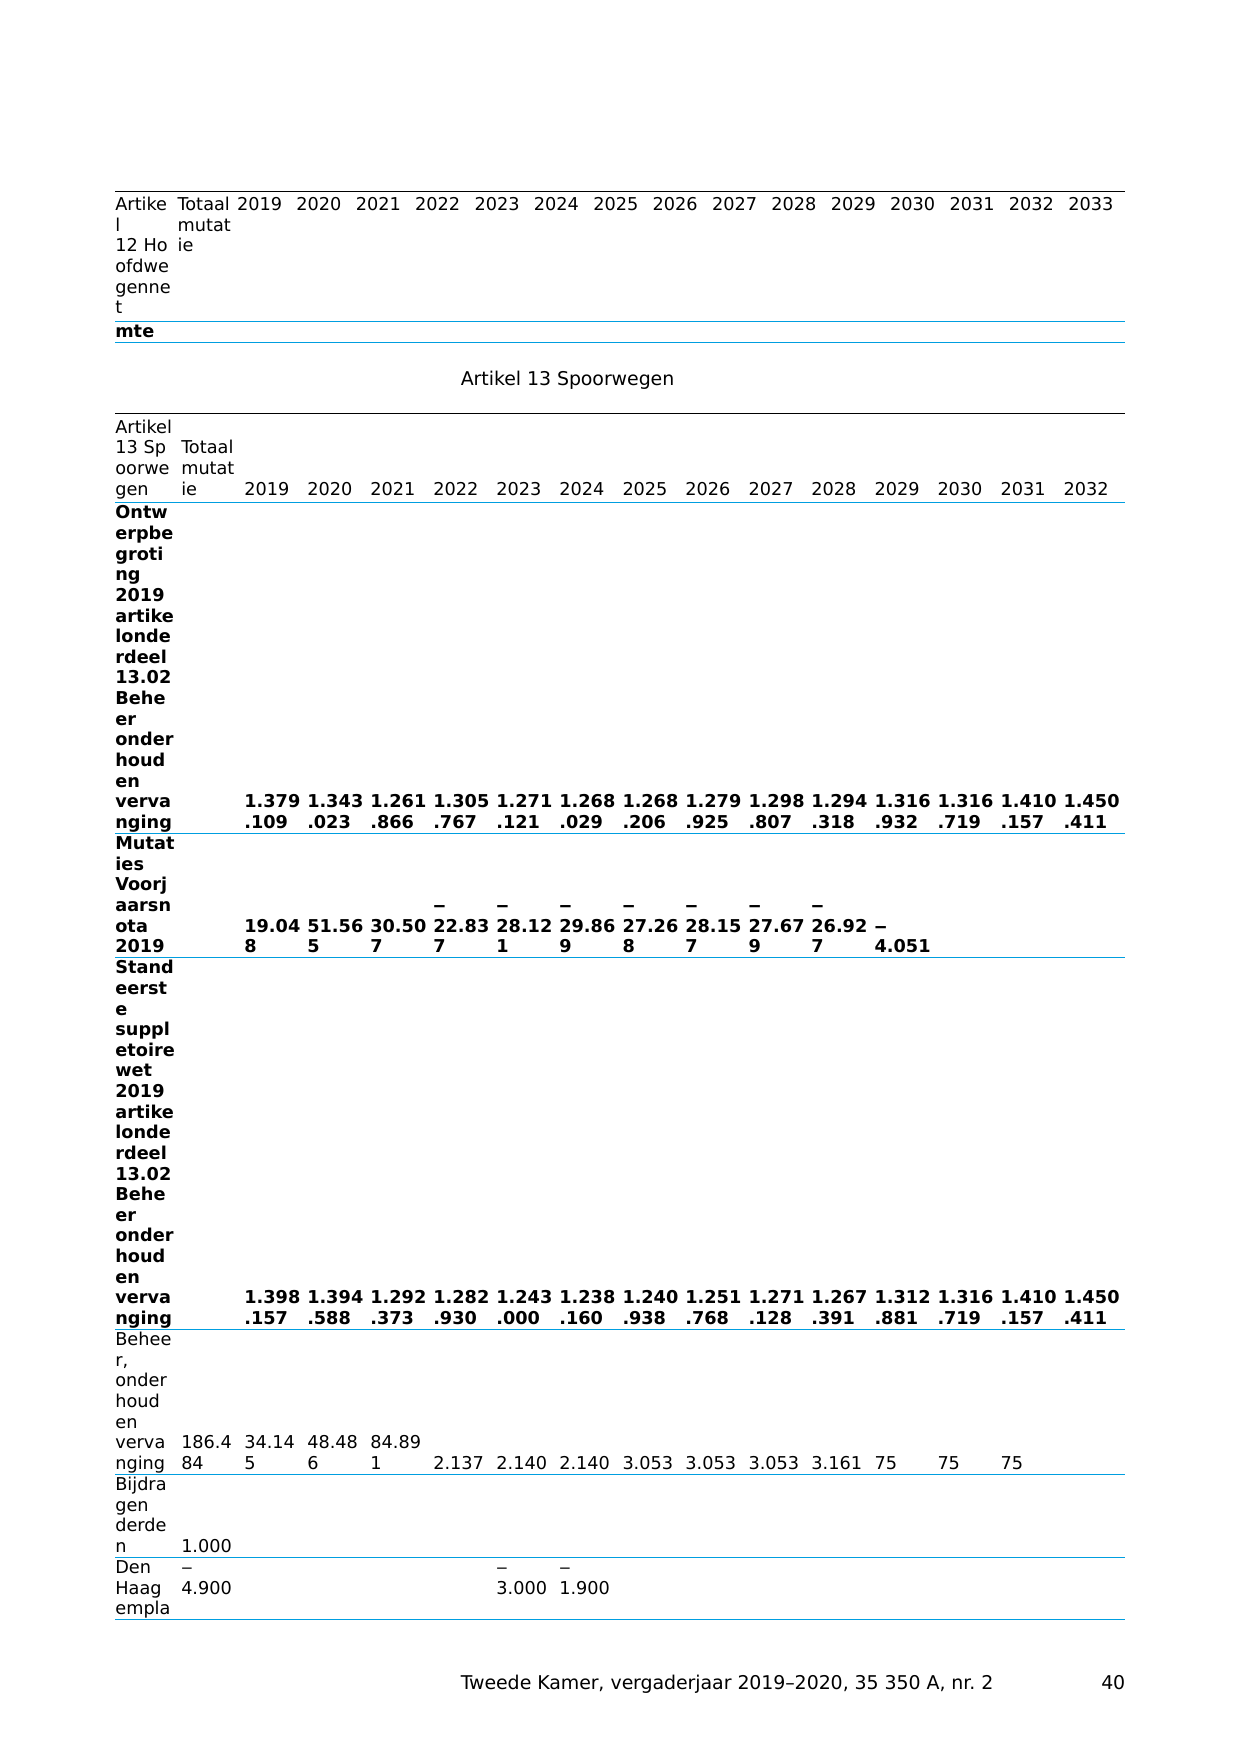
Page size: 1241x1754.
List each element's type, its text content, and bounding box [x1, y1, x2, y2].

table_cell mte [115, 322, 174, 342]
table_cell [808, 1558, 871, 1619]
table_cell ‒ 27.268 [619, 834, 682, 957]
table_cell ‒ 22.837 [430, 834, 493, 957]
table_cell [241, 1558, 304, 1619]
table_cell 1.000 [178, 1475, 241, 1556]
table_cell 2.137 [430, 1330, 493, 1473]
table_cell [871, 1475, 934, 1556]
table_cell 1.282.930 [430, 958, 493, 1328]
table_cell [1060, 834, 1125, 957]
table_cell 75 [934, 1330, 997, 1473]
table_cell [934, 1558, 997, 1619]
table_header 2024 [556, 414, 619, 502]
table_cell ‒ 28.121 [493, 834, 556, 957]
table_cell 51.565 [304, 834, 367, 957]
table_header 2028 [768, 192, 828, 321]
table_cell 1.410.157 [998, 958, 1060, 1328]
table_cell [934, 1475, 997, 1556]
table_header 2028 [808, 414, 871, 502]
table_cell [293, 322, 353, 342]
table_cell [412, 322, 471, 342]
table_cell [709, 322, 768, 342]
table_cell [828, 322, 887, 342]
table_header 2032 [1006, 192, 1065, 321]
table_cell 1.243.000 [493, 958, 556, 1328]
table_cell ‒ 1.900 [556, 1558, 619, 1619]
table_cell 1.271.121 [493, 503, 556, 832]
table_cell [650, 322, 709, 342]
table_cell 1.316.719 [934, 503, 997, 832]
table_cell [531, 322, 590, 342]
table_cell 1.294.318 [808, 503, 871, 832]
table_cell 1.267.391 [808, 958, 871, 1328]
table_cell [1006, 322, 1065, 342]
table_header 2030 [934, 414, 997, 502]
table_cell [871, 1558, 934, 1619]
table_header 2021 [353, 192, 412, 321]
table_header 2022 [412, 192, 471, 321]
table_cell [304, 1475, 367, 1556]
table_header 2019 [234, 192, 293, 321]
table_cell Bijdragen derden [115, 1475, 178, 1556]
table_header 2033 [1065, 192, 1125, 321]
table_header 2031 [998, 414, 1060, 502]
table_cell 1.410.157 [998, 503, 1060, 832]
table_cell [178, 958, 241, 1328]
table_header 2020 [304, 414, 367, 502]
table_header 2030 [887, 192, 946, 321]
table_cell 1.268.206 [619, 503, 682, 832]
table_cell 1.450.411 [1060, 958, 1125, 1328]
table_cell Stand eerste suppletoire wet 2019 artikelonderdeel 13.02 Beheer onderhoud en vervanging [115, 958, 178, 1328]
table_cell ‒ 29.869 [556, 834, 619, 957]
table_header Totaal mutatie [175, 192, 234, 321]
table_cell 84.891 [367, 1330, 430, 1473]
table_cell ‒ 4.900 [178, 1558, 241, 1619]
table_header Artikel 12 Hoofdwegennet [115, 192, 174, 321]
table_cell ‒ 4.051 [871, 834, 934, 957]
table_cell 1.312.881 [871, 958, 934, 1328]
table_cell 3.161 [808, 1330, 871, 1473]
table_cell [234, 322, 293, 342]
table_cell 1.240.938 [619, 958, 682, 1328]
table_cell 1.279.925 [682, 503, 745, 832]
table_header 2025 [619, 414, 682, 502]
table_cell [367, 1475, 430, 1556]
table_cell [619, 1558, 682, 1619]
table_cell [768, 322, 828, 342]
table_cell [1060, 1330, 1125, 1473]
table_header Totaal mutatie [178, 414, 241, 502]
table_header 2032 [1060, 414, 1125, 502]
table_cell [808, 1475, 871, 1556]
table_cell [493, 1475, 556, 1556]
table_cell 1.379.109 [241, 503, 304, 832]
table_cell [998, 1558, 1060, 1619]
table_header 2024 [531, 192, 590, 321]
table_header 2022 [430, 414, 493, 502]
table_cell ‒ 27.679 [745, 834, 808, 957]
table_header 2021 [367, 414, 430, 502]
table_cell [430, 1558, 493, 1619]
table_cell [430, 1475, 493, 1556]
table_cell 1.268.029 [556, 503, 619, 832]
table_cell [934, 834, 997, 957]
table_cell [367, 1558, 430, 1619]
table_cell 2.140 [493, 1330, 556, 1473]
table_cell 1.261.866 [367, 503, 430, 832]
table_cell [998, 834, 1060, 957]
table_cell [556, 1475, 619, 1556]
table_cell 1.292.373 [367, 958, 430, 1328]
table_cell ‒ 26.927 [808, 834, 871, 957]
table_cell [682, 1558, 745, 1619]
table_cell [1060, 1475, 1125, 1556]
table_cell 48.486 [304, 1330, 367, 1473]
table_header 2023 [493, 414, 556, 502]
table_cell 1.316.719 [934, 958, 997, 1328]
table_cell [471, 322, 531, 342]
table_cell [946, 322, 1006, 342]
table_cell [619, 1475, 682, 1556]
table_cell Den Haag empla [115, 1558, 178, 1619]
table_cell 75 [998, 1330, 1060, 1473]
table_cell [175, 322, 234, 342]
table_cell 1.251.768 [682, 958, 745, 1328]
table_header 2020 [293, 192, 353, 321]
table_cell 1.298.807 [745, 503, 808, 832]
table_header 2023 [471, 192, 531, 321]
table_cell 1.238.160 [556, 958, 619, 1328]
table_cell 75 [871, 1330, 934, 1473]
table_header 2026 [682, 414, 745, 502]
table_header 2026 [650, 192, 709, 321]
table_cell [745, 1475, 808, 1556]
table_cell 34.145 [241, 1330, 304, 1473]
table_header 2019 [241, 414, 304, 502]
table_cell [1060, 1558, 1125, 1619]
table_cell 30.507 [367, 834, 430, 957]
table_cell Mutaties Voorjaarsnota 2019 [115, 834, 178, 957]
table_cell 1.343.023 [304, 503, 367, 832]
table_header 2027 [745, 414, 808, 502]
table_cell [178, 503, 241, 832]
table_cell ‒ 28.157 [682, 834, 745, 957]
table_cell [682, 1475, 745, 1556]
table_cell [887, 322, 946, 342]
table_cell 1.305.767 [430, 503, 493, 832]
table_header 2031 [946, 192, 1006, 321]
table_cell 1.394.588 [304, 958, 367, 1328]
table_header 2029 [828, 192, 887, 321]
table_cell 1.450.411 [1060, 503, 1125, 832]
table_header 2029 [871, 414, 934, 502]
table_cell 3.053 [745, 1330, 808, 1473]
table_cell 3.053 [682, 1330, 745, 1473]
table_cell Beheer, onderhoud en vervanging [115, 1330, 178, 1473]
table_cell [178, 834, 241, 957]
table_cell 1.398.157 [241, 958, 304, 1328]
table_cell 1.316.932 [871, 503, 934, 832]
table_cell 1.271.128 [745, 958, 808, 1328]
table_header 2027 [709, 192, 768, 321]
table_cell ‒ 3.000 [493, 1558, 556, 1619]
table_cell [1065, 322, 1125, 342]
table_cell 2.140 [556, 1330, 619, 1473]
table_cell [998, 1475, 1060, 1556]
table_cell [304, 1558, 367, 1619]
table_cell Ontwerpbegroting 2019 artikelonderdeel 13.02 Beheer onderhoud en vervanging [115, 503, 178, 832]
table_cell 19.048 [241, 834, 304, 957]
table_cell [590, 322, 649, 342]
table_cell [241, 1475, 304, 1556]
table_cell [745, 1558, 808, 1619]
table_header 2025 [590, 192, 649, 321]
table_cell 186.484 [178, 1330, 241, 1473]
table_header Artikel 13 Spoorwegen [115, 414, 178, 502]
title Artikel 13 Spoorwegen [461, 367, 1125, 389]
table_cell [353, 322, 412, 342]
table_cell 3.053 [619, 1330, 682, 1473]
